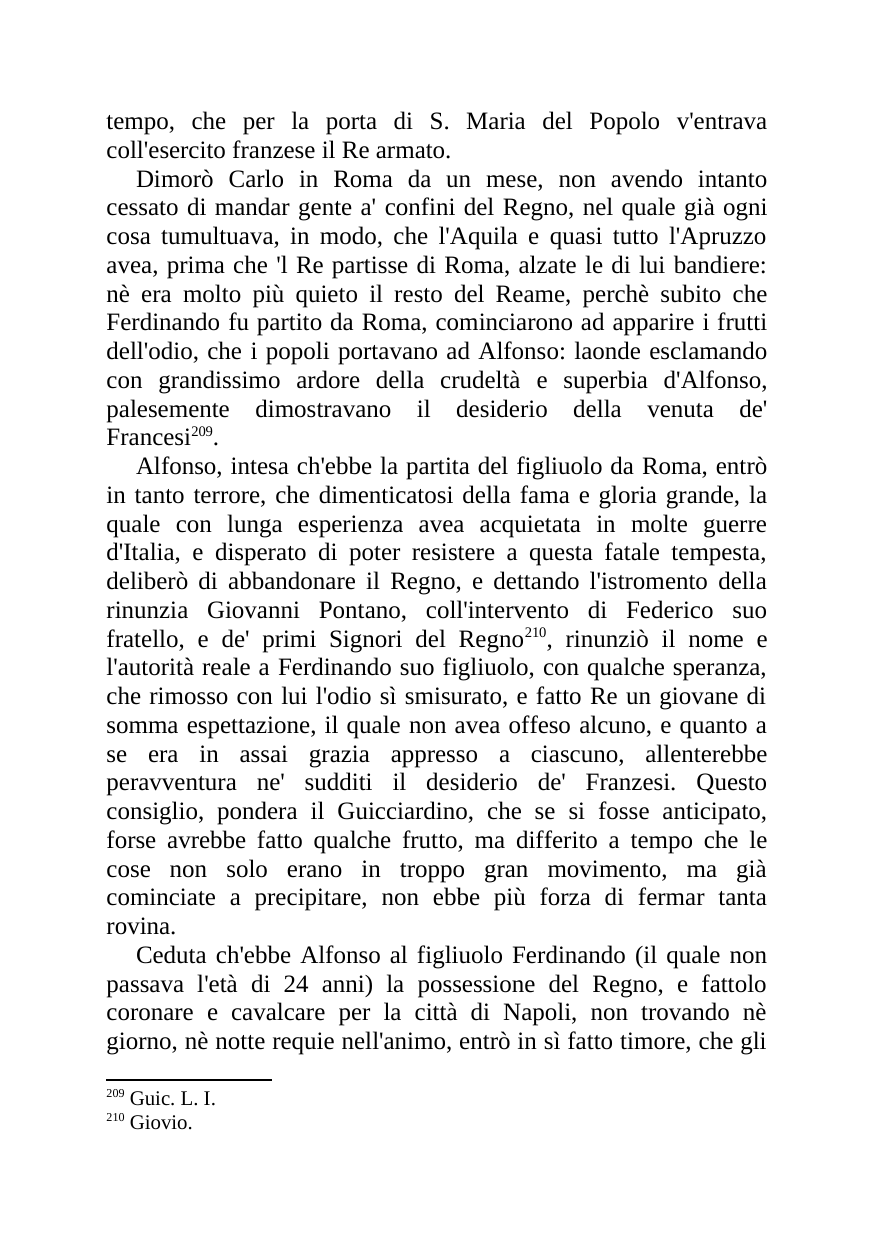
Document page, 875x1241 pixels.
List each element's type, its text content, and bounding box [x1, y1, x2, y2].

text Ceduta ch'ebbe Alfonso al figliuolo Ferdinando (il quale non passava l'età di 24 anni) la possessione del Regno, e fattolo coronare e cavalcare per la città di Napoli, non trovando nè giorno, nè notte requie nell'animo, entrò in sì fatto timore, che gli [106, 940, 768, 1055]
text Alfonso, intesa ch'ebbe la partita del figliuolo da Roma, entrò in tanto terrore, che dimenticatosi della fama e gloria grande, la quale con lunga esperienza avea acquietata in molte guerre d'Italia, e disperato di poter resistere a questa fatale tempesta, deliberò di abbandonare il Regno, e dettando l'istromento della rinunzia Giovanni Pontano, coll'intervento di Federico suo fratello, e de' primi Signori del Regno, rinunziò il nome e l'autorità reale a Ferdinando suo figliuolo, con qualche speranza, che rimosso con lui l'odio sì smisurato, e fatto Re un giovane di somma espettazione, il quale non avea offeso alcuno, e quanto a se era in assai grazia appresso a ciascuno, allenterebbe peravventura ne' sudditi il desiderio de' Franzesi. Questo consiglio, pondera il Guicciardino, che se si fosse anticipato, forse avrebbe fatto qualche frutto, ma differito a tempo che le cose non solo erano in troppo gran movimento, ma già cominciate a precipitare, non ebbe più forza di fermar tanta rovina. [106, 451, 768, 940]
text Dimorò Carlo in Roma da un mese, non avendo intanto cessato di mandar gente a' confini del Regno, nel quale già ogni cosa tumultuava, in modo, che l'Aquila e quasi tutto l'Apruzzo avea, prima che 'l Re partisse di Roma, alzate le di lui bandiere: nè era molto più quieto il resto del Reame, perchè subito che Ferdinando fu partito da Roma, cominciarono ad apparire i frutti dell'odio, che i popoli portavano ad Alfonso: laonde esclamando con grandissimo ardore della crudeltà e superbia d'Alfonso, palesemente dimostravano il desiderio della venuta de' Francesi. [106, 164, 768, 451]
text tempo, che per la porta di S. Maria del Popolo v'entrava coll'esercito franzese il Re armato. [106, 106, 768, 164]
text Guic. L. I. [106, 1086, 768, 1110]
text Giovio. [106, 1110, 768, 1134]
